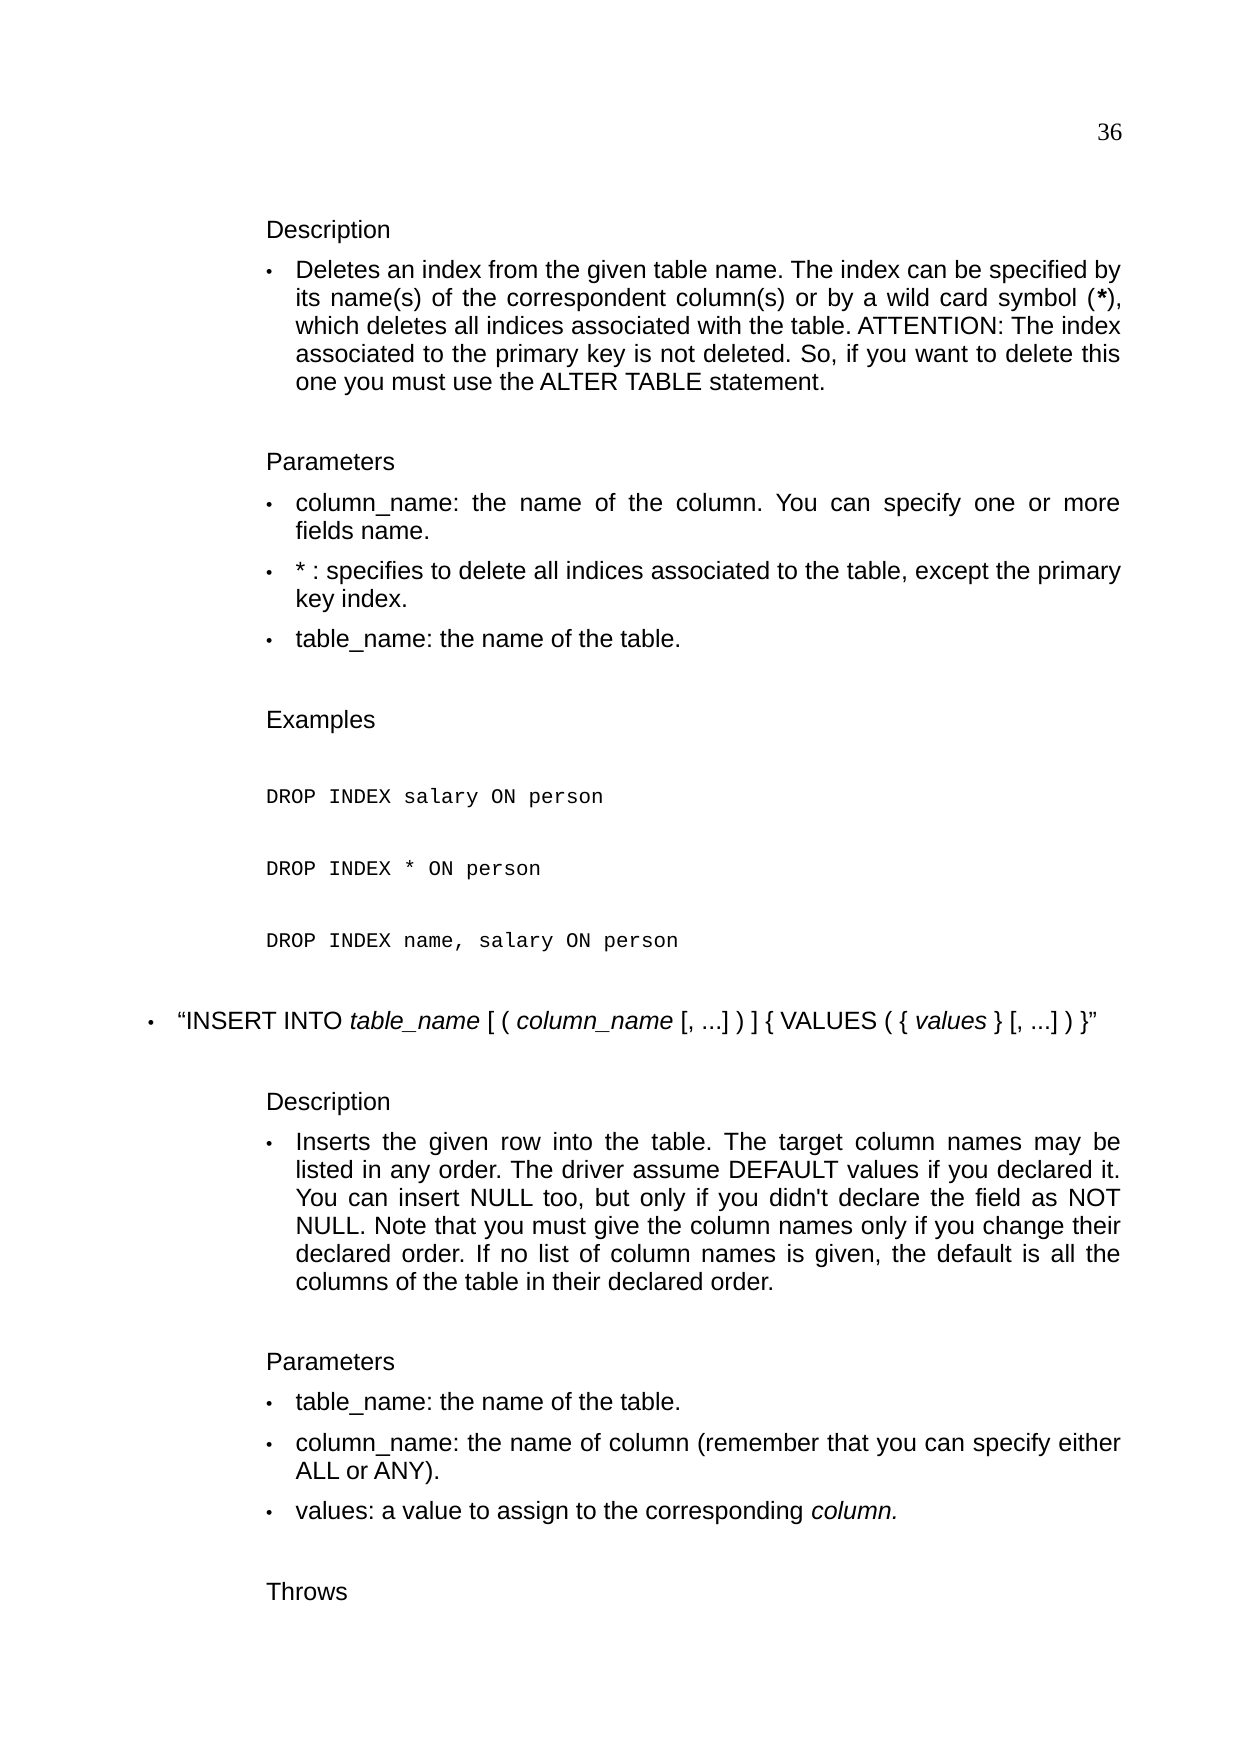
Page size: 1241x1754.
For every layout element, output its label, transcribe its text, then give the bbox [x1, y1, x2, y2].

text Throws [118, 1577, 1122, 1605]
list DROP INDEX salary ON person [236, 786, 1122, 810]
list Parameters [236, 448, 1122, 476]
list table_name: the name of the table. [266, 625, 1122, 653]
list Parameters [236, 1348, 1122, 1376]
list Description [236, 216, 1122, 243]
list * : specifies to delete all indices associated to the table, except the primary key index. [266, 557, 1122, 613]
list column_name: the name of the column. You can specify one or more fields name. [266, 488, 1122, 544]
list values: a value to assign to the corresponding column. [266, 1497, 1122, 1525]
list DROP INDEX name, salary ON person [236, 930, 1122, 954]
list column_name: the name of column (remember that you can specify either ALL or ANY). [266, 1428, 1122, 1484]
list table_name: the name of the table. [266, 1388, 1122, 1416]
list Inserts the given row into the table. The target column names may be listed in any order. The driver assume DEFAULT values if you declared it. You can insert NULL too, but only if you didn't declare the field as NOT NULL. Note that you must give the column names only if you change their declared order. If no list of column names is given, the default is all the columns of the table in their declared order. [266, 1128, 1122, 1295]
list Description [236, 1087, 1122, 1115]
list Deletes an index from the given table name. The index can be specified by its name(s) of the correspondent column(s) or by a wild card symbol (*), which deletes all indices associated with the table. ATTENTION: The index associated to the primary key is not deleted. So, if you want to delete this one you must use the ALTER TABLE statement. [266, 256, 1122, 396]
list DROP INDEX * ON person [236, 858, 1122, 882]
list “INSERT INTO table_name [ ( column_name [, ...] ) ] { VALUES ( { values } [, ...] ) }” [148, 1007, 1122, 1035]
list Examples [236, 706, 1122, 733]
